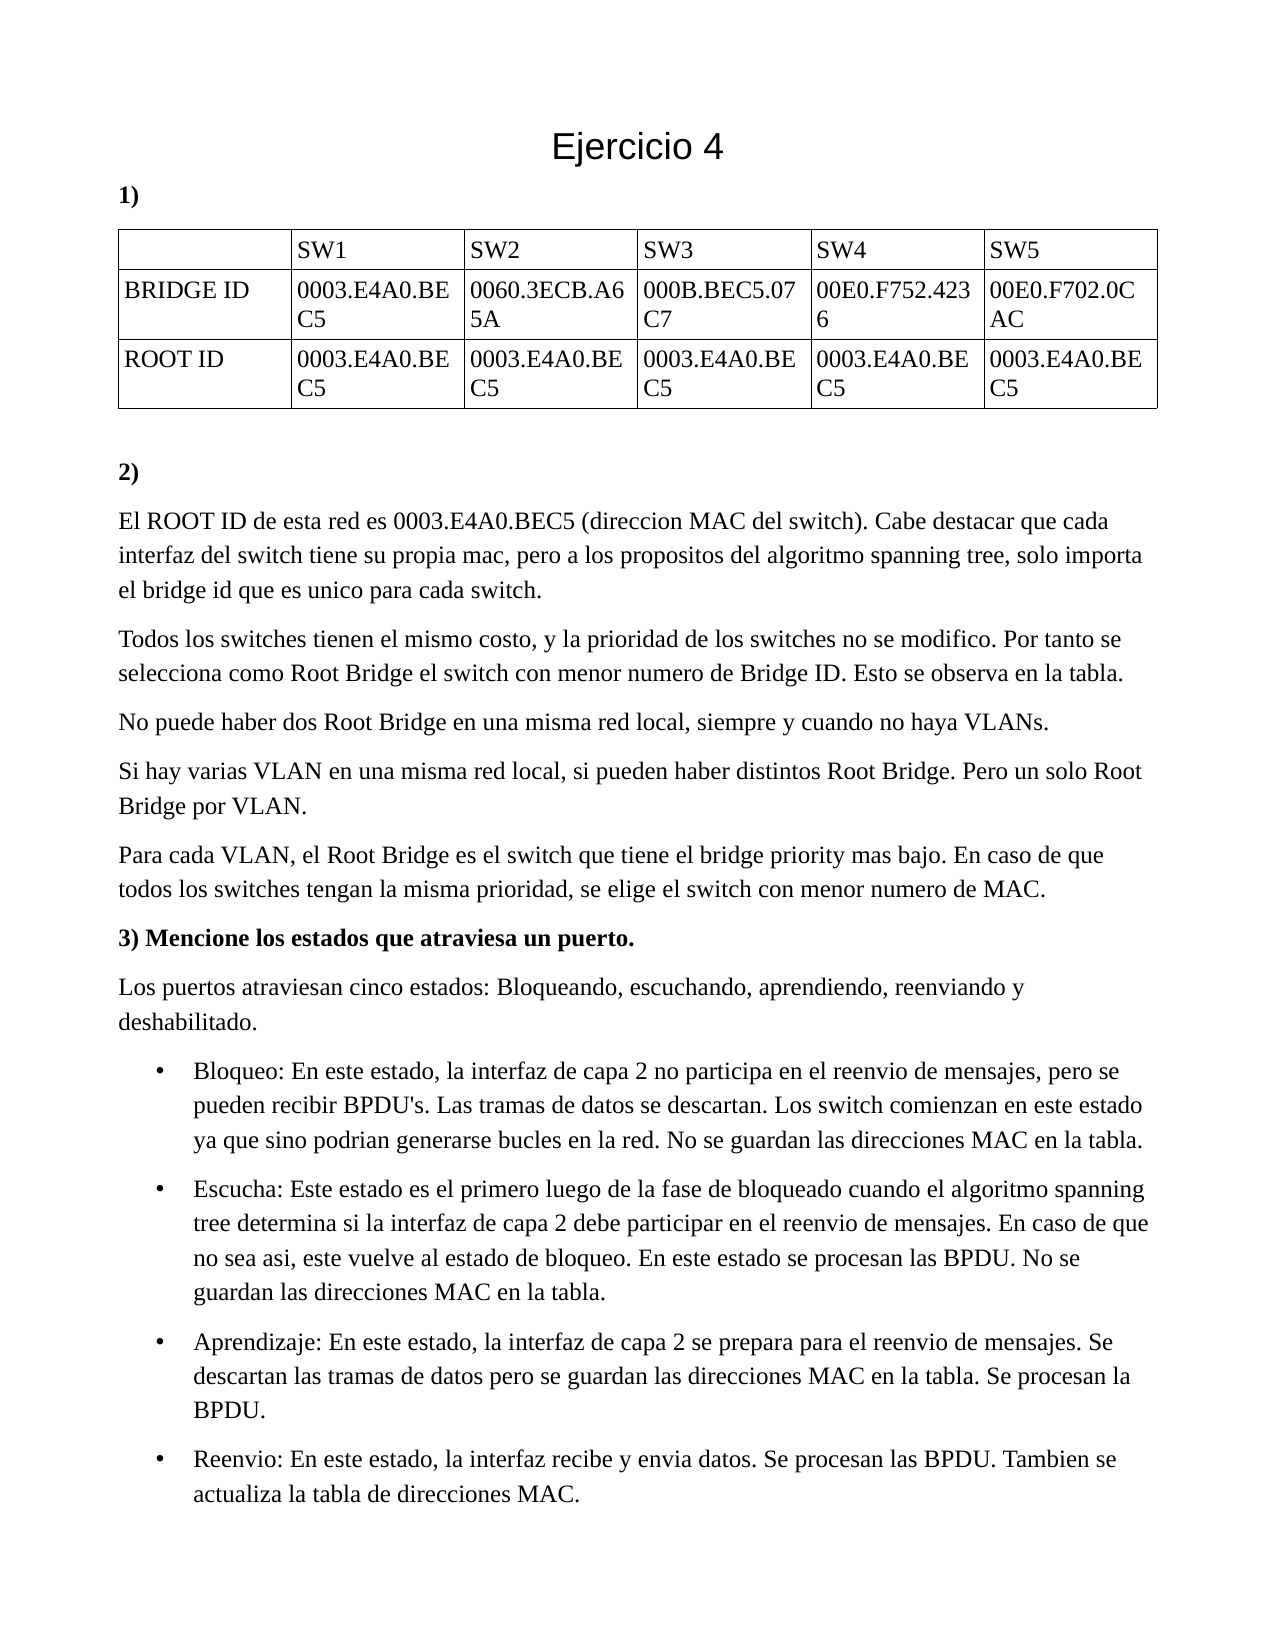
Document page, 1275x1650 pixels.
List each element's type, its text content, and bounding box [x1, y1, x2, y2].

subtitle Ejercicio 4 [118, 124, 1157, 167]
table_cell 0060.3ECB.A65A [465, 270, 637, 338]
text Si hay varias VLAN en una misma red local, si pueden haber distintos Root Bridge. Pero un solo Root Bridge por VLAN. [118, 756, 1157, 819]
table_header SW3 [638, 230, 811, 269]
table_cell BRIDGE ID [119, 270, 291, 338]
table_header [119, 230, 291, 269]
table_cell 0003.E4A0.BEC5 [292, 270, 464, 338]
text Todos los switches tienen el mismo costo, y la prioridad de los switches no se modifico. Por tanto se selecciona como Root Bridge el switch con menor numero de Bridge ID. Esto se observa en la tabla. [118, 624, 1157, 687]
table_header SW5 [985, 230, 1157, 269]
table_cell 0003.E4A0.BEC5 [465, 340, 637, 407]
table_cell 000B.BEC5.07C7 [638, 270, 811, 338]
list Escucha: Este estado es el primero luego de la fase de bloqueado cuando el algoritmo spanning tree determina si la interfaz de capa 2 debe participar en el reenvio de mensajes. En caso de que no sea asi, este vuelve al estado de bloqueo. En este estado se procesan las BPDU. No se guardan las direcciones MAC en la tabla. [156, 1174, 1157, 1306]
text 2) [118, 457, 1157, 485]
text Para cada VLAN, el Root Bridge es el switch que tiene el bridge priority mas bajo. En caso de que todos los switches tengan la misma prioridad, se elige el switch con menor numero de MAC. [118, 840, 1157, 903]
table_header SW4 [812, 230, 984, 269]
list Bloqueo: En este estado, la interfaz de capa 2 no participa en el reenvio de mensajes, pero se pueden recibir BPDU's. Las tramas de datos se descartan. Los switch comienzan en este estado ya que sino podrian generarse bucles en la red. No se guardan las direcciones MAC en la tabla. [156, 1056, 1157, 1154]
text El ROOT ID de esta red es 0003.E4A0.BEC5 (direccion MAC del switch). Cabe destacar que cada interfaz del switch tiene su propia mac, pero a los propositos del algoritmo spanning tree, solo importa el bridge id que es unico para cada switch. [118, 506, 1157, 603]
table_cell 0003.E4A0.BEC5 [812, 340, 984, 407]
table_cell 0003.E4A0.BEC5 [985, 340, 1157, 407]
table_cell 00E0.F702.0CAC [985, 270, 1157, 338]
table_header SW2 [465, 230, 637, 269]
text Los puertos atraviesan cinco estados: Bloqueando, escuchando, aprendiendo, reenviando y deshabilitado. [118, 972, 1157, 1036]
list Reenvio: En este estado, la interfaz recibe y envia datos. Se procesan las BPDU. Tambien se actualiza la tabla de direcciones MAC. [156, 1444, 1157, 1508]
table_cell 0003.E4A0.BEC5 [638, 340, 811, 407]
text 3) Mencione los estados que atraviesa un puerto. [118, 923, 1157, 952]
text No puede haber dos Root Bridge en una misma red local, siempre y cuando no haya VLANs. [118, 707, 1157, 736]
table_cell 0003.E4A0.BEC5 [292, 340, 464, 407]
list Aprendizaje: En este estado, la interfaz de capa 2 se prepara para el reenvio de mensajes. Se descartan las tramas de datos pero se guardan las direcciones MAC en la tabla. Se procesan la BPDU. [156, 1327, 1157, 1424]
table_cell ROOT ID [119, 340, 291, 407]
table_header SW1 [292, 230, 464, 269]
text 1) [118, 180, 1157, 209]
table_cell 00E0.F752.4236 [812, 270, 984, 338]
